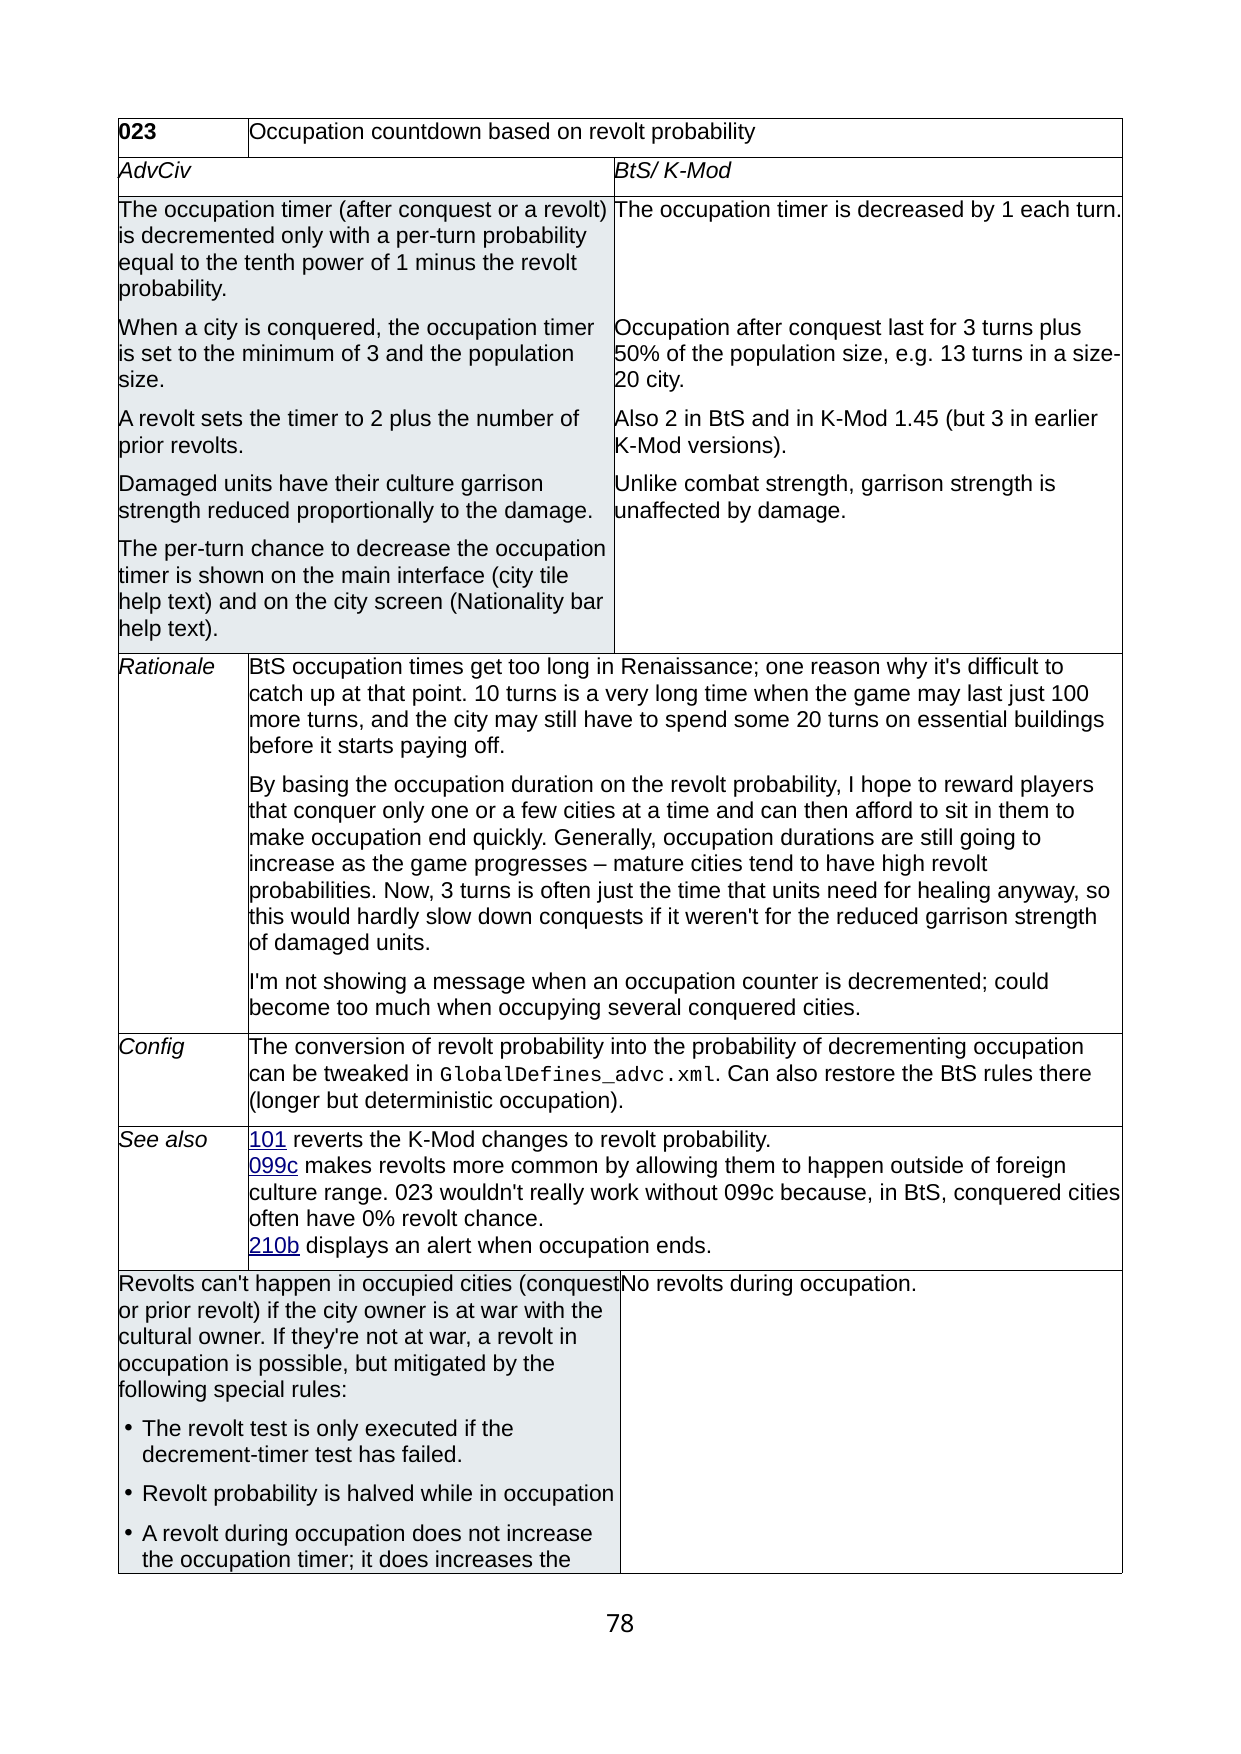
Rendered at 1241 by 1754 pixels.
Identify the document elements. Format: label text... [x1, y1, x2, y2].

table_cell Revolts can't happen in occupied cities (conquest or prior revolt) if the city owner is at war with the cultural owner. If they're not at war, a revolt in occupation is possible, but mitigated by the following special rules: The revolt test is only executed if the decrement-timer test has failed. Revolt probability is halved while in occupation A revolt during occupation does not increase the occupation timer; it does increases the [119, 1271, 620, 1573]
table_cell The occupation timer (after conquest or a revolt) is decremented only with a per-turn probability equal to the tenth power of 1 minus the revolt probability. When a city is conquered, the occupation timer is set to the minimum of 3 and the population size. A revolt sets the timer to 2 plus the number of prior revolts. Damaged units have their culture garrison strength reduced proportionally to the damage. The per-turn chance to decrease the occupation timer is shown on the main interface (city tile help text) and on the city screen (Nationality bar help text). [119, 197, 614, 653]
table_cell BtS occupation times get too long in Renaissance; one reason why it's difficult to catch up at that point. 10 turns is a very long time when the game may last just 100 more turns, and the city may still have to spend some 20 turns on essential buildings before it starts paying off. By basing the occupation duration on the revolt probability, I hope to reward players that conquer only one or a few cities at a time and can then afford to sit in them to make occupation end quickly. Generally, occupation durations are still going to increase as the game progresses – mature cities tend to have high revolt probabilities. Now, 3 turns is often just the time that units need for healing anyway, so this would hardly slow down conquests if it weren't for the reduced garrison strength of damaged units. I'm not showing a message when an occupation counter is decremented; could become too much when occupying several conquered cities. [249, 654, 1122, 1033]
table_header Occupation countdown based on revolt probability [249, 119, 1122, 157]
table_cell See also [119, 1127, 248, 1270]
table_cell The conversion of revolt probability into the probability of decrementing occupation can be tweaked in GlobalDefines_advc.xml. Can also restore the BtS rules there (longer but deterministic occupation). [249, 1034, 1122, 1126]
table_cell 101 reverts the K-Mod changes to revolt probability. 099c makes revolts more common by allowing them to happen outside of foreign culture range. 023 wouldn't really work without 099c because, in BtS, conquered cities often have 0% revolt chance. 210b displays an alert when occupation ends. [249, 1127, 1122, 1270]
table_cell The occupation timer is decreased by 1 each turn. Occupation after conquest last for 3 turns plus 50% of the population size, e.g. 13 turns in a size-20 city. Also 2 in BtS and in K-Mod 1.45 (but 3 in earlier K-Mod versions). Unlike combat strength, garrison strength is unaffected by damage. [615, 197, 1122, 653]
table_cell Rationale [119, 654, 248, 1033]
table_cell AdvCiv [119, 158, 614, 196]
table_header 023 [119, 119, 248, 157]
table_cell BtS/ K-Mod [615, 158, 1122, 196]
table_cell Config [119, 1034, 248, 1126]
table_cell No revolts during occupation. [621, 1271, 1122, 1573]
